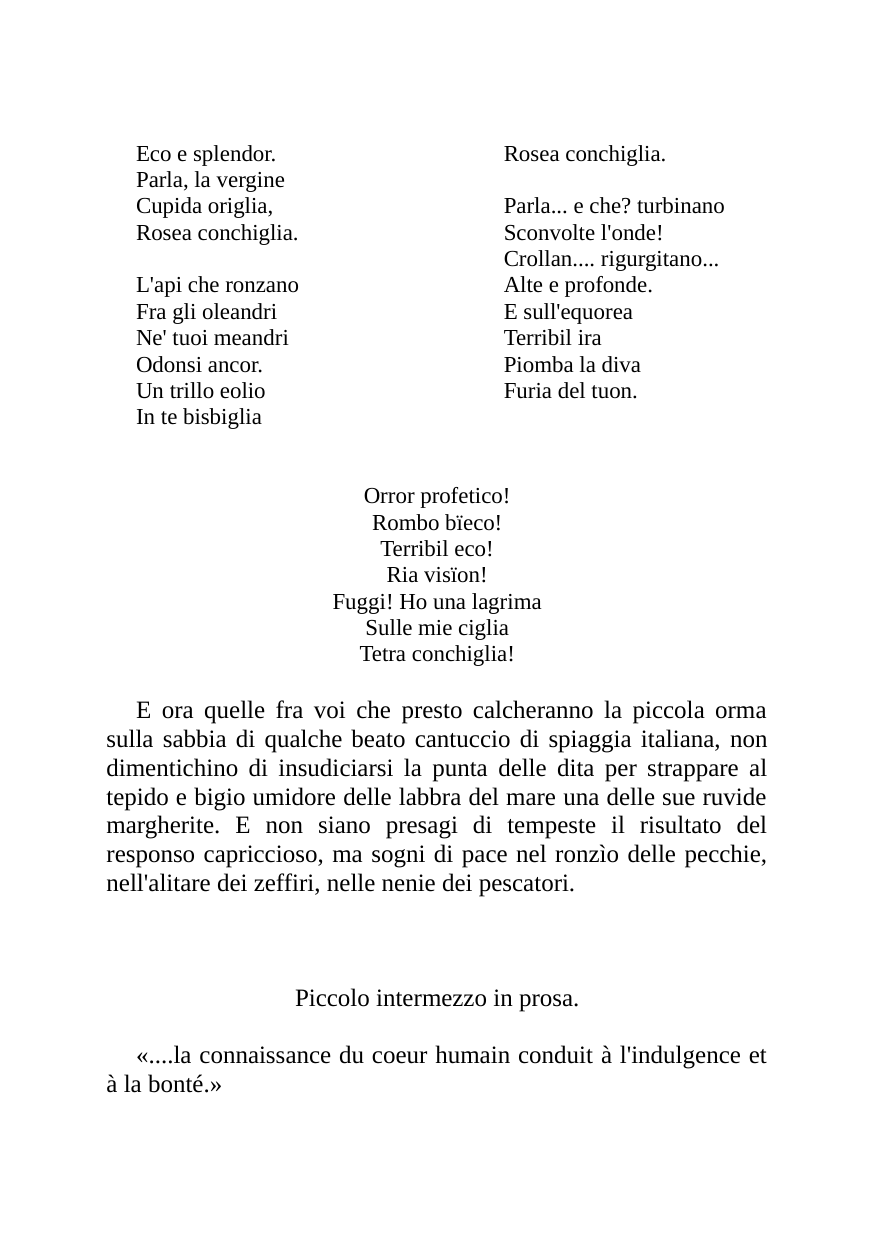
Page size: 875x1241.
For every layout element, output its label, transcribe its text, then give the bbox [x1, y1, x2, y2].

text Odonsi ancor. [106, 351, 400, 377]
text Terribil eco! [106, 535, 768, 561]
text E ora quelle fra voi che presto calcheranno la piccola orma sulla sabbia di qualche beato cantuccio di spiaggia italiana, non dimentichino di insudiciarsi la punta delle dita per strappare al tepido e bigio umidore delle labbra del mare una delle sue ruvide margherite. E non siano presagi di tempeste il risultato del responso capriccioso, ma sogni di pace nel ronzìo delle pecchie, nell'alitare dei zeffiri, nelle nenie dei pescatori. [106, 696, 768, 897]
text Rosea conchiglia. [474, 140, 768, 166]
text E sull'equorea [474, 298, 768, 324]
text Furia del tuon. [474, 377, 768, 403]
text Un trillo eolio [106, 377, 400, 403]
text Tetra conchiglia! [106, 641, 768, 667]
text Eco e splendor. [106, 140, 400, 166]
text Parla, la vergine [106, 166, 400, 192]
text Rosea conchiglia. [106, 219, 400, 245]
text Piccolo intermezzo in prosa. [106, 983, 768, 1012]
text Crollan.... rigurgitano... [474, 245, 768, 272]
text Fra gli oleandri [106, 298, 400, 324]
text In te bisbiglia [106, 403, 400, 430]
text Alte e profonde. [474, 272, 768, 298]
text Piomba la diva [474, 351, 768, 377]
text Sconvolte l'onde! [474, 219, 768, 245]
text «....la connaissance du coeur humain conduit à l'indulgence et à la bonté.» [106, 1041, 768, 1098]
text Orror profetico! [106, 482, 768, 509]
text Ne' tuoi meandri [106, 324, 400, 351]
text Rombo bïeco! [106, 509, 768, 535]
text Ria visïon! [106, 561, 768, 588]
text Terribil ira [474, 324, 768, 351]
text Fuggi! Ho una lagrima [106, 588, 768, 614]
text Parla... e che? turbinano [474, 192, 768, 219]
text Cupida origlia, [106, 192, 400, 219]
text L'api che ronzano [106, 272, 400, 298]
text Sulle mie ciglia [106, 614, 768, 641]
